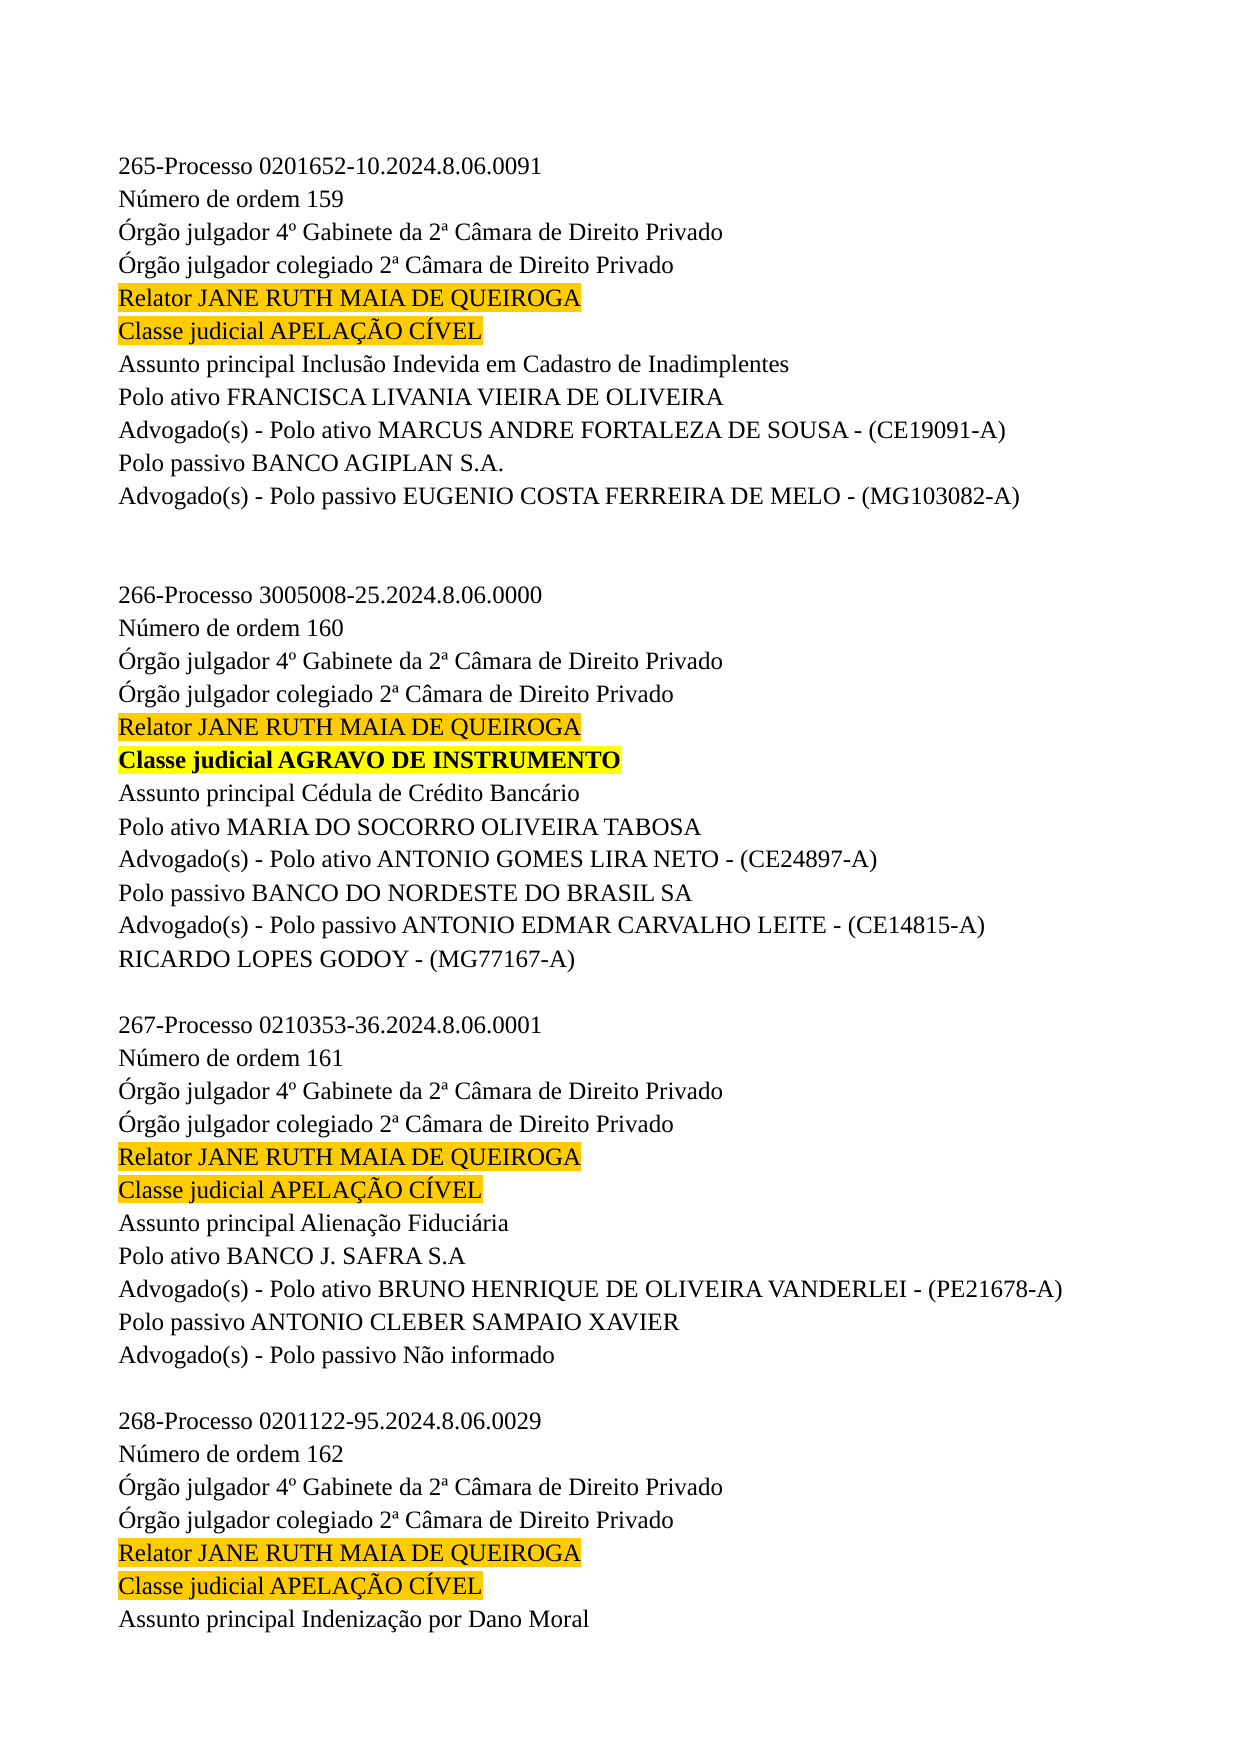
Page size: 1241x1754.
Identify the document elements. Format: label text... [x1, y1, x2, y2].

text Advogado(s) - Polo passivo ANTONIO EDMAR CARVALHO LEITE - (CE14815-A) [118, 911, 1122, 939]
text Advogado(s) - Polo ativo BRUNO HENRIQUE DE OLIVEIRA VANDERLEI - (PE21678-A) [118, 1274, 1122, 1303]
text Órgão julgador colegiado 2ª Câmara de Direito Privado [118, 679, 1122, 708]
text Número de ordem 161 [118, 1043, 1122, 1071]
text Órgão julgador colegiado 2ª Câmara de Direito Privado [118, 250, 1122, 279]
text Órgão julgador 4º Gabinete da 2ª Câmara de Direito Privado [118, 217, 1122, 246]
text Número de ordem 159 [118, 184, 1122, 213]
text Órgão julgador colegiado 2ª Câmara de Direito Privado [118, 1505, 1122, 1534]
text Assunto principal Cédula de Crédito Bancário [118, 778, 1122, 807]
text 267-Processo 0210353-36.2024.8.06.0001 [118, 1010, 1122, 1038]
text Classe judicial APELAÇÃO CÍVEL [118, 1175, 1122, 1203]
text Polo passivo ANTONIO CLEBER SAMPAIO XAVIER [118, 1307, 1122, 1336]
text Relator JANE RUTH MAIA DE QUEIROGA [118, 1142, 1122, 1171]
text Polo ativo BANCO J. SAFRA S.A [118, 1241, 1122, 1269]
text Órgão julgador 4º Gabinete da 2ª Câmara de Direito Privado [118, 1472, 1122, 1501]
text Órgão julgador 4º Gabinete da 2ª Câmara de Direito Privado [118, 646, 1122, 675]
text Polo ativo FRANCISCA LIVANIA VIEIRA DE OLIVEIRA [118, 382, 1122, 411]
text Classe judicial AGRAVO DE INSTRUMENTO [118, 746, 1122, 774]
text Relator JANE RUTH MAIA DE QUEIROGA [118, 283, 1122, 312]
text Órgão julgador 4º Gabinete da 2ª Câmara de Direito Privado [118, 1076, 1122, 1104]
text 265-Processo 0201652-10.2024.8.06.0091 [118, 151, 1122, 180]
text Polo passivo BANCO AGIPLAN S.A. [118, 448, 1122, 477]
text Advogado(s) - Polo passivo EUGENIO COSTA FERREIRA DE MELO - (MG103082-A) [118, 481, 1122, 510]
text Advogado(s) - Polo ativo MARCUS ANDRE FORTALEZA DE SOUSA - (CE19091-A) [118, 415, 1122, 444]
text Assunto principal Indenização por Dano Moral [118, 1604, 1122, 1633]
text 268-Processo 0201122-95.2024.8.06.0029 [118, 1406, 1122, 1435]
text Polo ativo MARIA DO SOCORRO OLIVEIRA TABOSA [118, 812, 1122, 840]
text Número de ordem 162 [118, 1439, 1122, 1468]
text Órgão julgador colegiado 2ª Câmara de Direito Privado [118, 1109, 1122, 1137]
text 266-Processo 3005008-25.2024.8.06.0000 [118, 580, 1122, 609]
text Advogado(s) - Polo passivo Não informado [118, 1340, 1122, 1369]
text RICARDO LOPES GODOY - (MG77167-A) [118, 944, 1122, 972]
text Polo passivo BANCO DO NORDESTE DO BRASIL SA [118, 878, 1122, 906]
text Número de ordem 160 [118, 613, 1122, 642]
text Relator JANE RUTH MAIA DE QUEIROGA [118, 712, 1122, 741]
text Advogado(s) - Polo ativo ANTONIO GOMES LIRA NETO - (CE24897-A) [118, 844, 1122, 873]
text Relator JANE RUTH MAIA DE QUEIROGA [118, 1538, 1122, 1567]
text Assunto principal Inclusão Indevida em Cadastro de Inadimplentes [118, 349, 1122, 378]
text Classe judicial APELAÇÃO CÍVEL [118, 316, 1122, 345]
text Classe judicial APELAÇÃO CÍVEL [118, 1571, 1122, 1600]
text Assunto principal Alienação Fiduciária [118, 1208, 1122, 1237]
